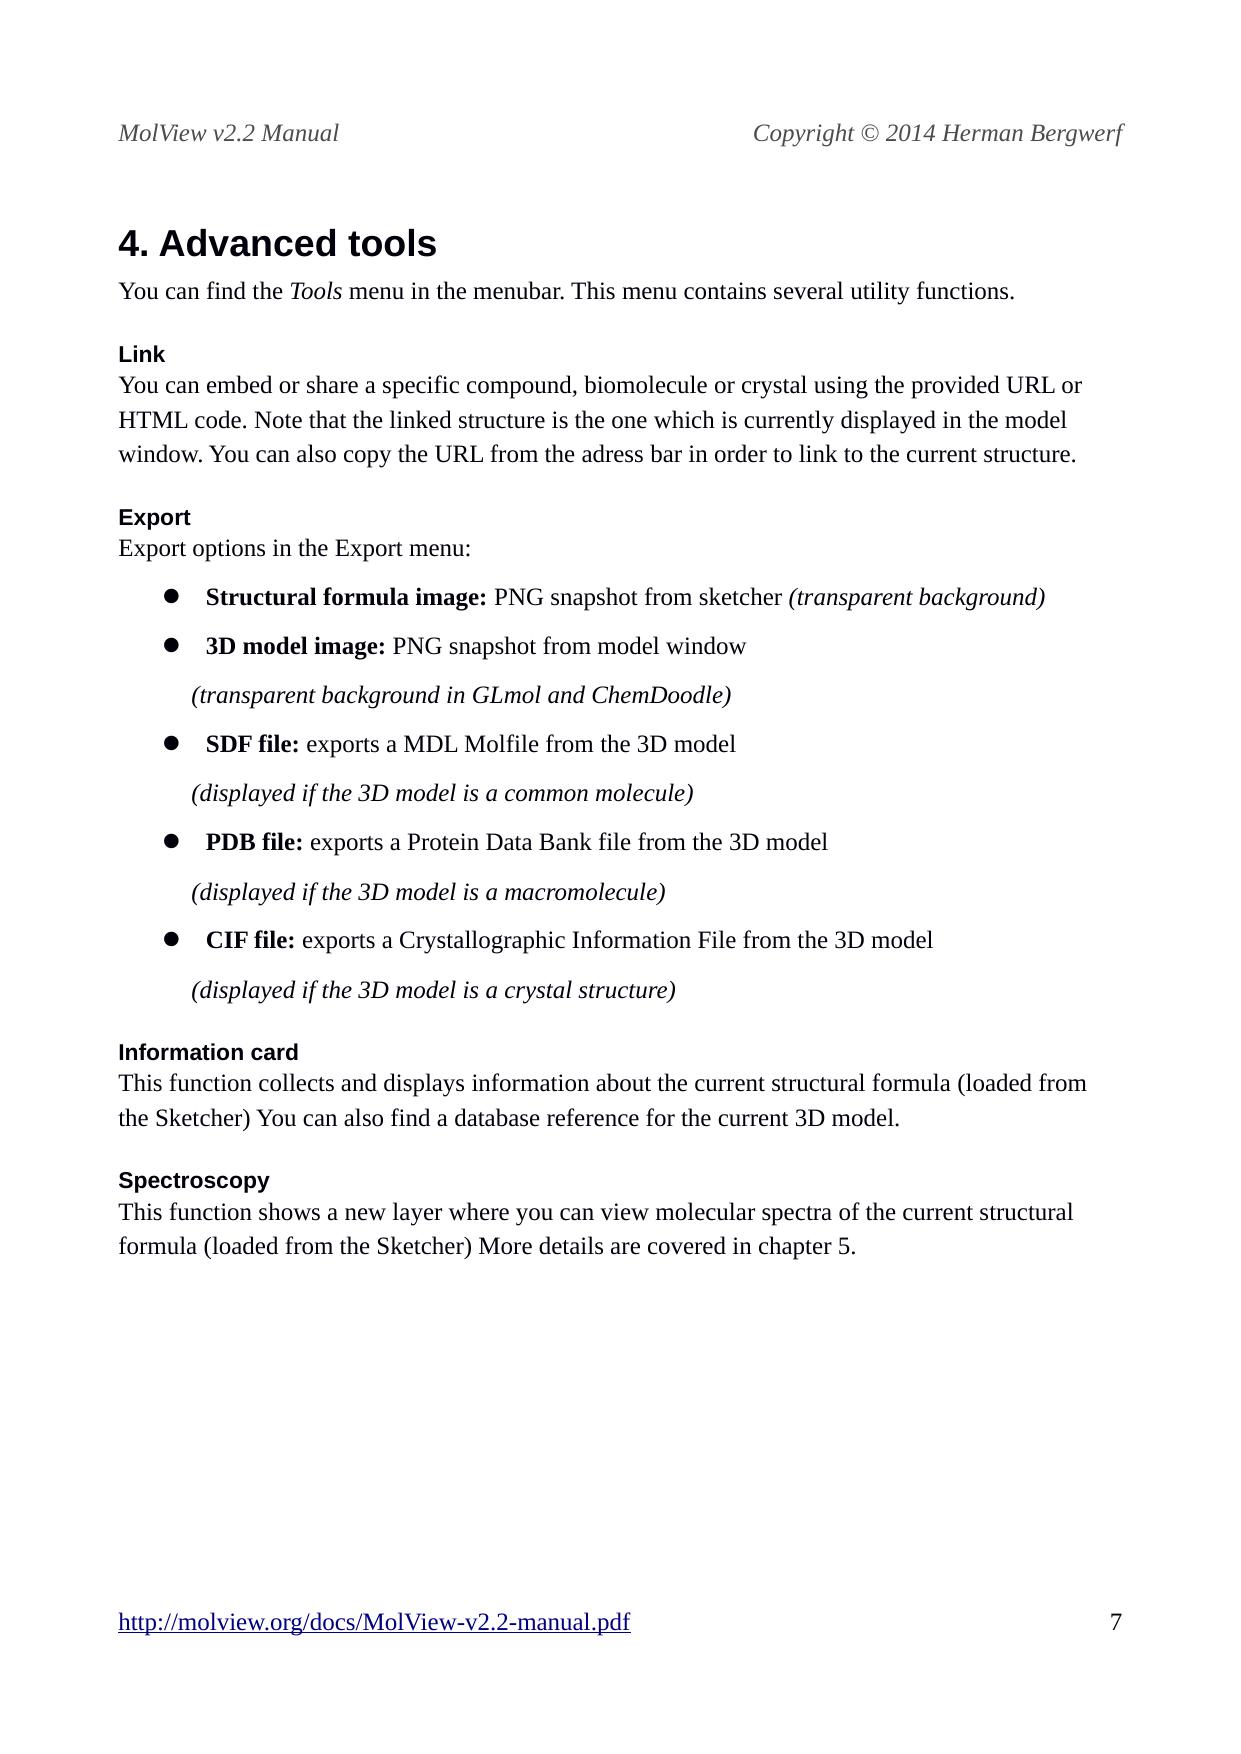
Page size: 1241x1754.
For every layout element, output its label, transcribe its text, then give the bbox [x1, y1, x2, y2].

list Structural formula image: PNG snapshot from sketcher (transparent background) [162, 582, 1122, 611]
list SDF file: exports a MDL Molfile from the 3D model [162, 729, 1122, 758]
text You can find the Tools menu in the menubar. This menu contains several utility functions. [118, 276, 1122, 305]
subtitle Information card [118, 1039, 1152, 1066]
list PDB file: exports a Protein Data Bank file from the 3D model [162, 827, 1122, 856]
subtitle Link [118, 341, 1152, 367]
text Export options in the Export menu: [118, 533, 1122, 562]
text This function shows a new layer where you can view molecular spectra of the current structural formula (loaded from the Sketcher) More details are covered in chapter 5. [118, 1197, 1122, 1260]
text This function collects and displays information about the current structural formula (loaded from the Sketcher) You can also find a database reference for the current 3D model. [118, 1068, 1122, 1132]
subtitle 4. Advanced tools [118, 221, 1122, 264]
text (displayed if the 3D model is a macromolecule) [118, 877, 1122, 905]
list 3D model image: PNG snapshot from model window [162, 631, 1122, 660]
subtitle Export [118, 504, 1152, 530]
text (displayed if the 3D model is a common molecule) [118, 778, 1122, 807]
list CIF file: exports a Crystallographic Information File from the 3D model [162, 926, 1122, 954]
text (transparent background in GLmol and ChemDoodle) [118, 680, 1122, 709]
subtitle Spectroscopy [118, 1167, 1152, 1194]
text You can embed or share a specific compound, biomolecule or crystal using the provided URL or HTML code. Note that the linked structure is the one which is currently displayed in the model window. You can also copy the URL from the adress bar in order to link to the current structure. [118, 370, 1122, 468]
text (displayed if the 3D model is a crystal structure) [118, 975, 1122, 1003]
